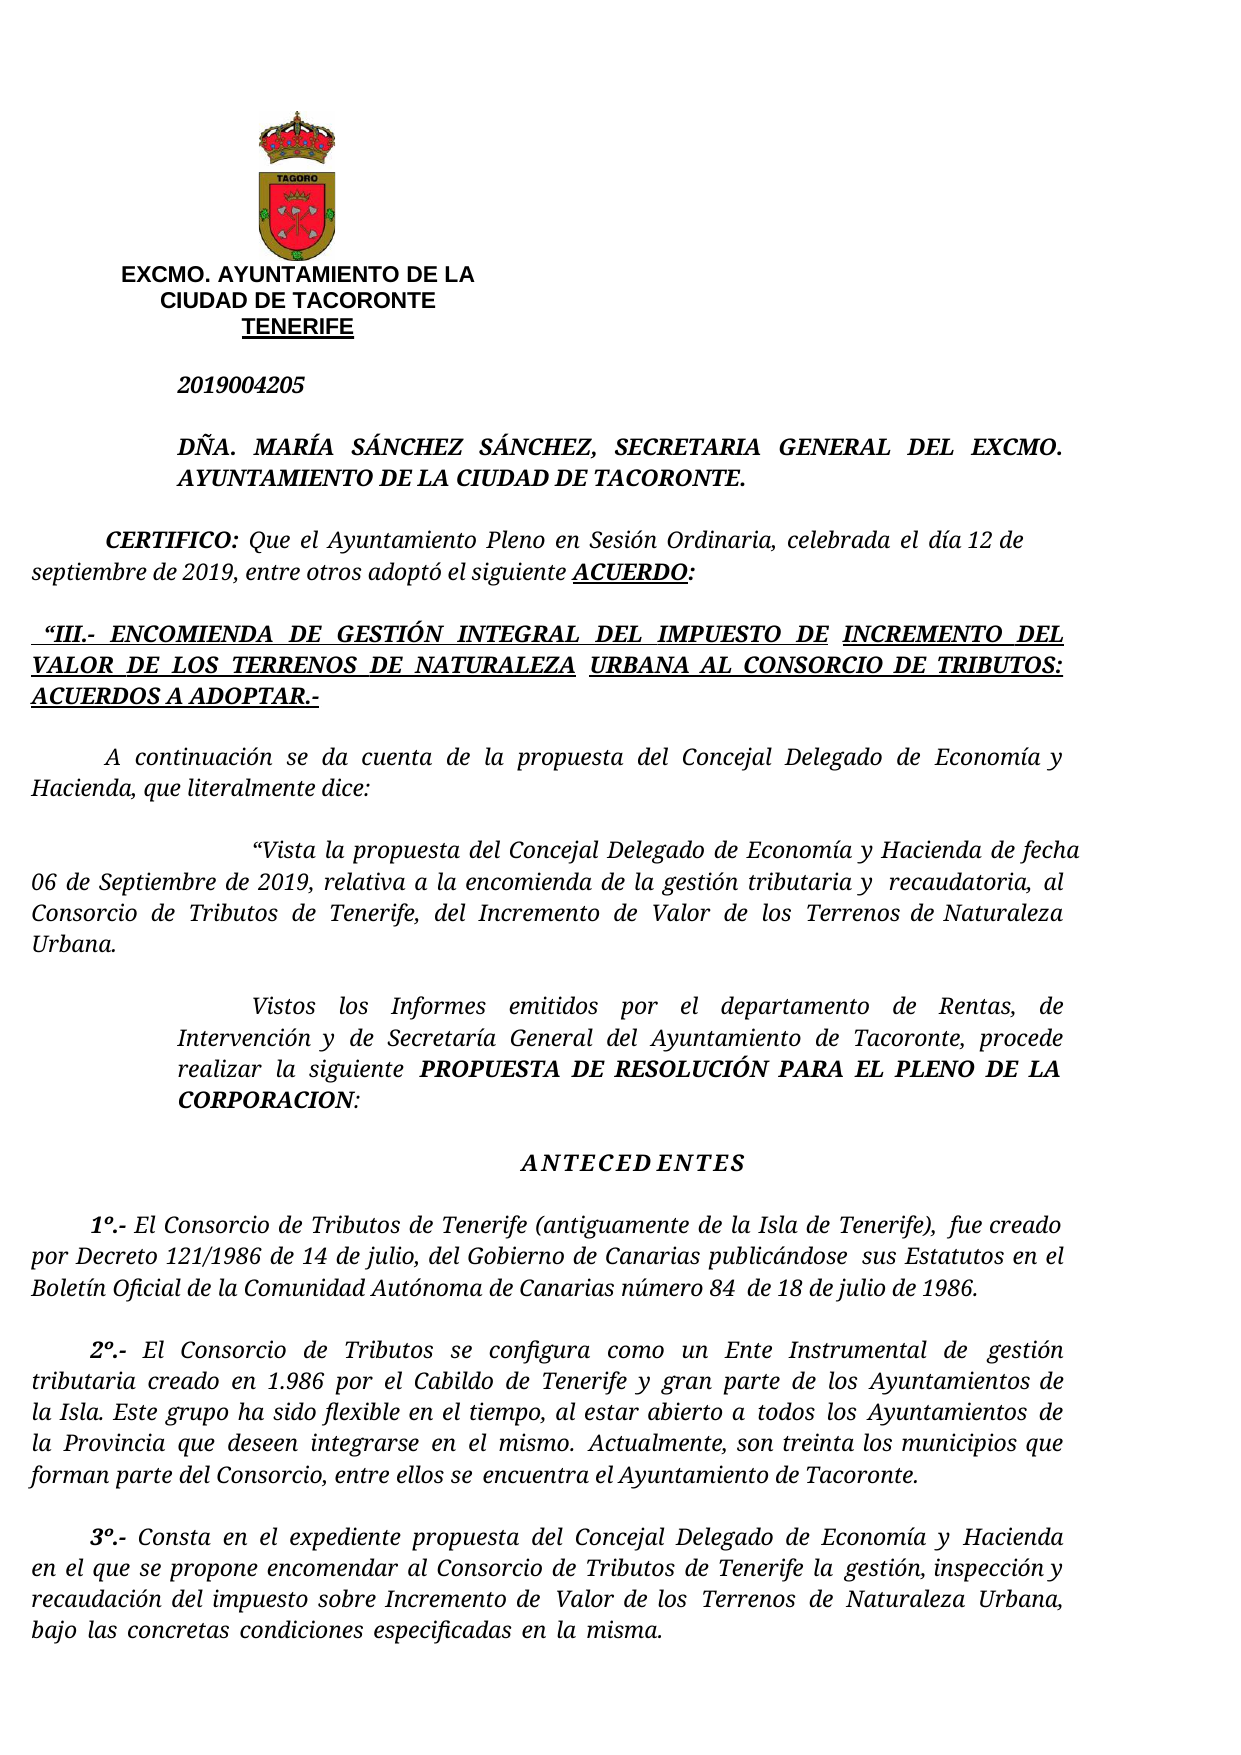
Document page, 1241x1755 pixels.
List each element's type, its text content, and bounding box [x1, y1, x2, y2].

text 3º.- Consta en el expediente propuesta del Concejal Delegado de Economía y Hacienda en el que se propone encomendar al Consorcio de Tributos de Tenerife la gestión, inspección y recaudación del impuesto sobre Incremento de Valor de los Terrenos de Naturaleza Urbana, bajo las concretas condiciones especificadas en la misma. [31, 1521, 1064, 1646]
text 1º.- El Consorcio de Tributos de Tenerife (antiguamente de la Isla de Tenerife), fue creado por Decreto 121/1986 de 14 de julio, del Gobierno de Canarias publicándose sus Estatutos en el Boletín Oficial de la Comunidad Autónoma de Canarias número 84 de 18 de julio de 1986. [31, 1209, 1064, 1303]
text Vistos los Informes emitidos por el departamento de Rentas, de Intervención y de Secretaría General del Ayuntamiento de Tacoronte, procede realizar la siguiente PROPUESTA DE RESOLUCIÓN PARA EL PLENO DE LA CORPORACION: [177, 990, 1063, 1115]
text 2019004205 [177, 369, 1209, 400]
subtitle “III.- ENCOMIENDA DE GESTIÓN INTEGRAL DEL IMPUESTO DE INCREMENTO DEL VALOR DE LOS TERRENOS DE NATURALEZA URBANA AL CONSORCIO DE TRIBUTOS: ACUERDOS A ADOPTAR.- [31, 618, 1064, 711]
text DÑA. MARÍA SÁNCHEZ SÁNCHEZ, SECRETARIA GENERAL DEL EXCMO. AYUNTAMIENTO DE LA CIUDAD DE TACORONTE. [177, 431, 1064, 493]
text 06 de Septiembre de 2019, relativa a la encomienda de la gestión tributaria y recaudatoria, al Consorcio de Tributos de Tenerife, del Incremento de Valor de los Terrenos de Naturaleza Urbana. [31, 866, 1063, 959]
text 2º.- El Consorcio de Tributos se configura como un Ente Instrumental de gestión tributaria creado en 1.986 por el Cabildo de Tenerife y gran parte de los Ayuntamientos de la Isla. Este grupo ha sido flexible en el tiempo, al estar abierto a todos los Ayuntamientos de la Provincia que deseen integrarse en el mismo. Actualmente, son treinta los municipios que forman parte del Consorcio, entre ellos se encuentra el Ayuntamiento de Tacoronte. [31, 1333, 1064, 1490]
text EXCMO. AYUNTAMIENTO DE LA CIUDAD DE TACORONTE TENERIFE [119, 261, 476, 339]
text A continuación se da cuenta de la propuesta del Concejal Delegado de Economía y Hacienda, que literalmente dice: [31, 741, 1063, 803]
text CERTIFICO: Que el Ayuntamiento Pleno en Sesión Ordinaria, celebrada el día 12 de septiembre de 2019, entre otros adoptó el siguiente ACUERDO: [31, 524, 1064, 587]
text “Vista la propuesta del Concejal Delegado de Economía y Hacienda de fecha [251, 834, 1209, 865]
subtitle ANTECED ENTES [383, 1147, 884, 1178]
